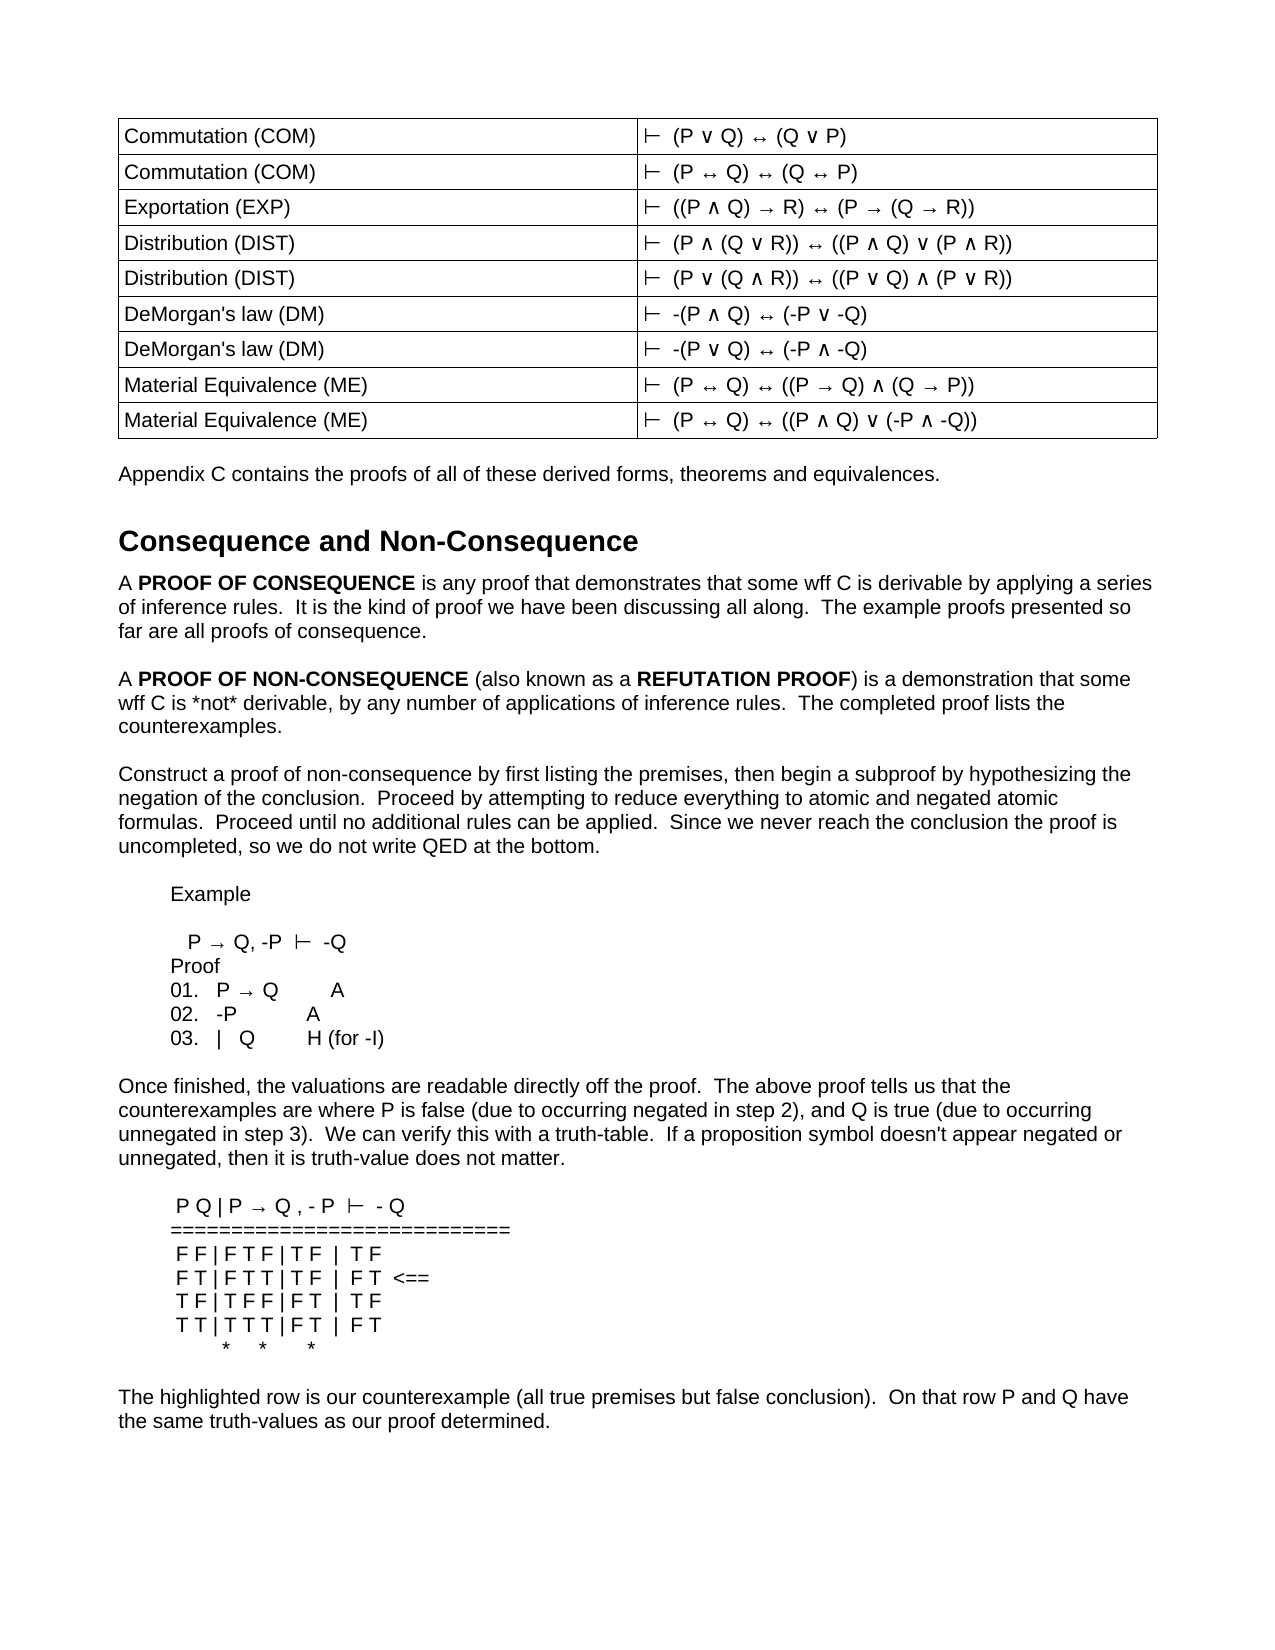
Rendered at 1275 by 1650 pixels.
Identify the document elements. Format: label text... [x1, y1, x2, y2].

table_cell Commutation (COM) [119, 119, 637, 154]
text Proof [118, 954, 1157, 978]
table_cell ⊢ (P ↔ Q) ↔ (Q ↔ P) [638, 155, 1157, 189]
text A PROOF OF NON-CONSEQUENCE (also known as a REFUTATION PROOF) is a demonstration that some wff C is *not* derivable, by any number of applications of inference rules. The completed proof lists the counterexamples. [118, 666, 1157, 738]
text The highlighted row is our counterexample (all true premises but false conclusion). On that row P and Q have the same truth-values as our proof determined. [118, 1385, 1157, 1433]
table_cell Material Equivalence (ME) [119, 368, 637, 402]
text P → Q, -P ⊢ -Q [118, 930, 1157, 954]
text A PROOF OF CONSEQUENCE is any proof that demonstrates that some wff C is derivable by applying a series of inference rules. It is the kind of proof we have been discussing all along. The example proofs presented so far are all proofs of consequence. [118, 571, 1157, 642]
table_cell DeMorgan's law (DM) [119, 297, 637, 331]
text ============================ [118, 1217, 1157, 1241]
table_cell Distribution (DIST) [119, 226, 637, 260]
table_cell ⊢ (P ↔ Q) ↔ ((P → Q) ∧ (Q → P)) [638, 368, 1157, 402]
text P Q | P → Q , - P ⊢ - Q [118, 1193, 1157, 1217]
table_cell ⊢ (P ∨ (Q ∧ R)) ↔ ((P ∨ Q) ∧ (P ∨ R)) [638, 261, 1157, 296]
text Construct a proof of non-consequence by first listing the premises, then begin a subproof by hypothesizing the negation of the conclusion. Proceed by attempting to reduce everything to atomic and negated atomic [118, 762, 1157, 810]
table_cell DeMorgan's law (DM) [119, 332, 637, 367]
text 02. -P A [118, 1002, 1157, 1026]
text * * * [118, 1337, 1157, 1361]
table_cell ⊢ (P ↔ Q) ↔ ((P ∧ Q) ∨ (-P ∧ -Q)) [638, 403, 1157, 438]
table_cell ⊢ (P ∧ (Q ∨ R)) ↔ ((P ∧ Q) ∨ (P ∧ R)) [638, 226, 1157, 260]
text T T | T T T | F T | F T [118, 1313, 1157, 1337]
text T F | T F F | F T | T F [118, 1289, 1157, 1313]
table_cell ⊢ (P ∨ Q) ↔ (Q ∨ P) [638, 119, 1157, 154]
table_cell Distribution (DIST) [119, 261, 637, 296]
table_cell ⊢ ((P ∧ Q) → R) ↔ (P → (Q → R)) [638, 190, 1157, 225]
text F F | F T F | T F | T F [118, 1241, 1157, 1265]
table_cell Material Equivalence (ME) [119, 403, 637, 438]
text 03. | Q H (for -I) [118, 1026, 1157, 1050]
text formulas. Proceed until no additional rules can be applied. Since we never reach the conclusion the proof is uncompleted, so we do not write QED at the bottom. [118, 810, 1157, 858]
subtitle Consequence and Non-Consequence [118, 524, 1157, 558]
table_cell Exportation (EXP) [119, 190, 637, 225]
table_cell ⊢ -(P ∨ Q) ↔ (-P ∧ -Q) [638, 332, 1157, 367]
table_cell Commutation (COM) [119, 155, 637, 189]
text Once finished, the valuations are readable directly off the proof. The above proof tells us that the counterexamples are where P is false (due to occurring negated in step 2), and Q is true (due to occurring unnegated in step 3). We can verify this with a truth-table. If a proposition symbol doesn't appear negated or unnegated, then it is truth-value does not matter. [118, 1074, 1157, 1169]
text F T | F T T | T F | F T <== [118, 1265, 1157, 1289]
text Appendix C contains the proofs of all of these derived forms, theorems and equivalences. [118, 462, 1157, 486]
text 01. P → Q A [118, 978, 1157, 1002]
text Example [118, 882, 1157, 906]
table_cell ⊢ -(P ∧ Q) ↔ (-P ∨ -Q) [638, 297, 1157, 331]
